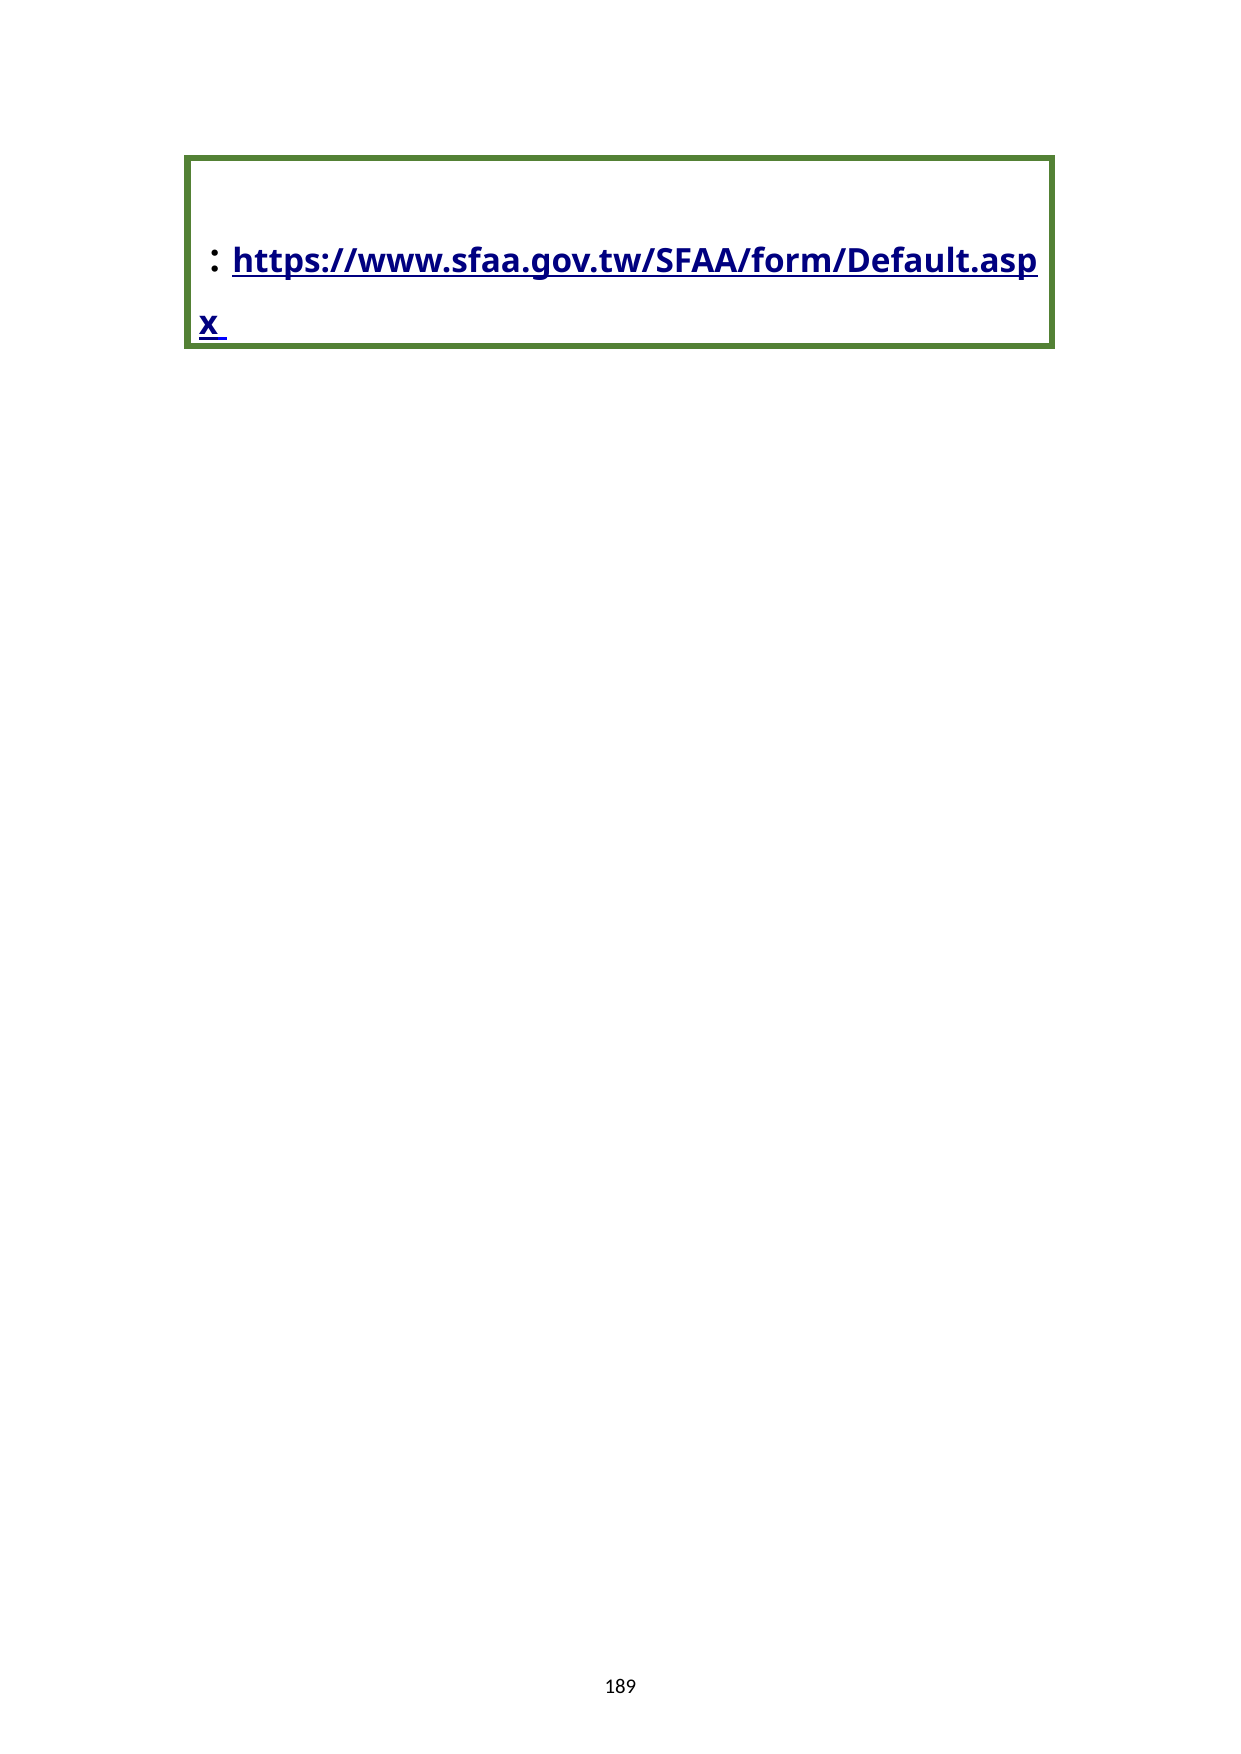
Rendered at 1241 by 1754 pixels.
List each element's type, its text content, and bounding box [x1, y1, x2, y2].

table_header ：https://www.sfaa.gov.tw/SFAA/form/Default.aspx [191, 161, 1049, 343]
